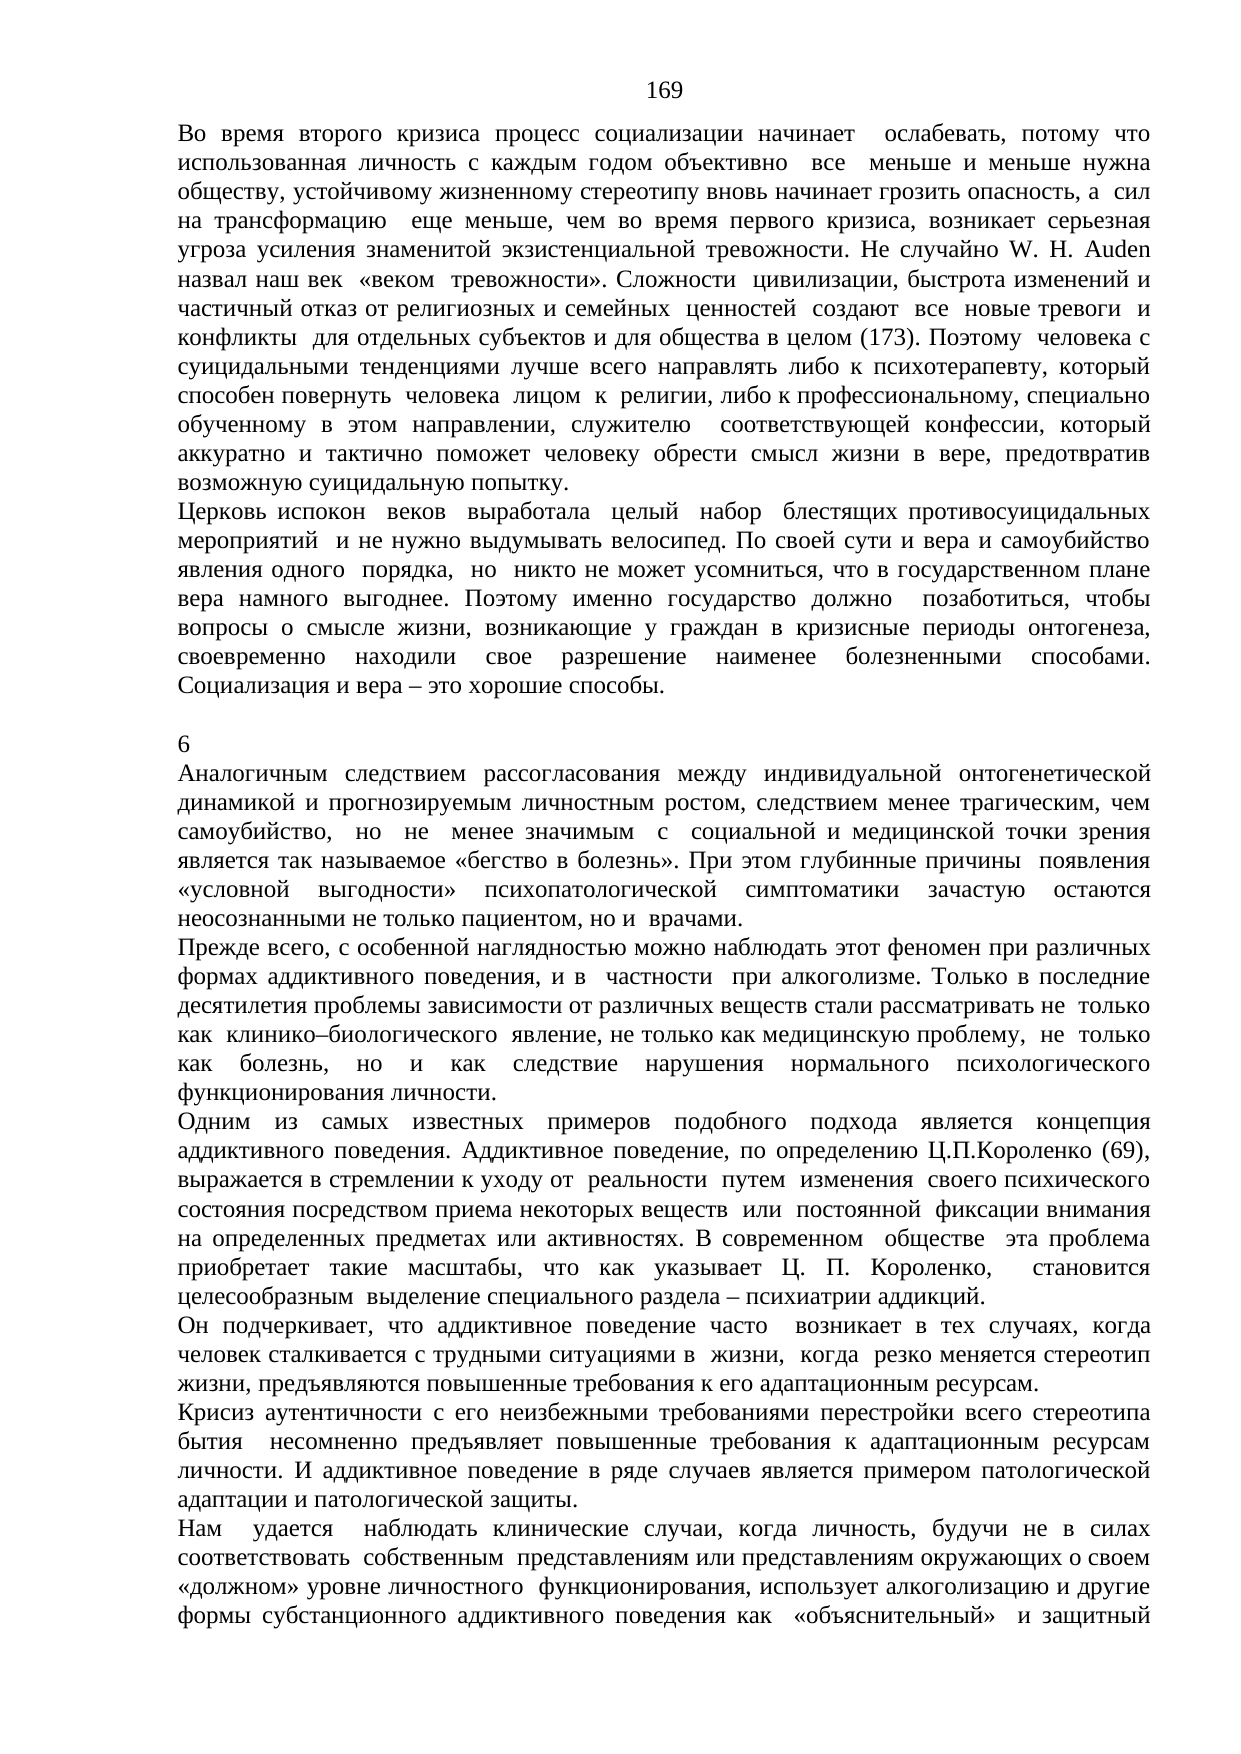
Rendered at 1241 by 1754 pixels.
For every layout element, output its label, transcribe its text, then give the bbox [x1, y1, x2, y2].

text Во время второго кризиса процесс социализации начинает ослабевать, потому что использованная личность с каждым годом объективно все меньше и меньше нужна обществу, устойчивому жизненному стереотипу вновь начинает грозить опасность, а сил на трансформацию еще меньше, чем во время первого кризиса, возникает серьезная угроза усиления знаменитой экзистенциальной тревожности. Не случайно W. H. Auden назвал наш век «веком тревожности». Сложности цивилизации, быстрота изменений и частичный отказ от религиозных и семейных ценностей создают все новые тревоги и конфликты для отдельных субъектов и для общества в целом (173). Поэтому человека с суицидальными тенденциями лучше всего направлять либо к психотерапевту, который способен повернуть человека лицом к религии, либо к профессиональному, специально обученному в этом направлении, служителю соответствующей конфессии, который аккуратно и тактично поможет человеку обрести смысл жизни в вере, предотвратив возможную суицидальную попытку. [177, 118, 1152, 496]
text Аналогичным следствием рассогласования между индивидуальной онтогенетической динамикой и прогнозируемым личностным ростом, следствием менее трагическим, чем самоубийство, но не менее значимым с социальной и медицинской точки зрения является так называемое «бегство в болезнь». При этом глубинные причины появления «условной выгодности» психопатологической симптоматики зачастую остаются неосознанными не только пациентом, но и врачами. [177, 757, 1152, 932]
text 6 [177, 728, 1152, 757]
text Нам удается наблюдать клинические случаи, когда личность, будучи не в силах соответствовать собственным представлениям или представлениям окружающих о своем «должном» уровне личностного функционирования, использует алкоголизацию и другие формы субстанционного аддиктивного поведения как «объяснительный» и защитный [177, 1513, 1152, 1629]
text Он подчеркивает, что аддиктивное поведение часто возникает в тех случаях, когда человек сталкивается с трудными ситуациями в жизни, когда резко меняется стереотип жизни, предъявляются повышенные требования к его адаптационным ресурсам. [177, 1310, 1152, 1397]
text Церковь испокон веков выработала целый набор блестящих противосуицидальных мероприятий и не нужно выдумывать велосипед. По своей сути и вера и самоубийство явления одного порядка, но никто не может усомниться, что в государственном плане вера намного выгоднее. Поэтому именно государство должно позаботиться, чтобы вопросы о смысле жизни, возникающие у граждан в кризисные периоды онтогенеза, своевременно находили свое разрешение наименее болезненными способами. Социализация и вера – это хорошие способы. [177, 496, 1152, 699]
text Одним из самых известных примеров подобного подхода является концепция аддиктивного поведения. Аддиктивное поведение, по определению Ц.П.Короленко (69), выражается в стремлении к уходу от реальности путем изменения своего психического состояния посредством приема некоторых веществ или постоянной фиксации внимания на определенных предметах или активностях. В современном обществе эта проблема приобретает такие масштабы, что как указывает Ц. П. Короленко, становится целесообразным выделение специального раздела – психиатрии аддикций. [177, 1106, 1152, 1310]
text Крисиз аутентичности с его неизбежными требованиями перестройки всего стереотипа бытия несомненно предъявляет повышенные требования к адаптационным ресурсам личности. И аддиктивное поведение в ряде случаев является примером патологической адаптации и патологической защиты. [177, 1397, 1152, 1513]
text Прежде всего, с особенной наглядностью можно наблюдать этот феномен при различных формах аддиктивного поведения, и в частности при алкоголизме. Только в последние десятилетия проблемы зависимости от различных веществ стали рассматривать не только как клинико–биологического явление, не только как медицинскую проблему, не только как болезнь, но и как следствие нарушения нормального психологического функционирования личности. [177, 932, 1152, 1106]
